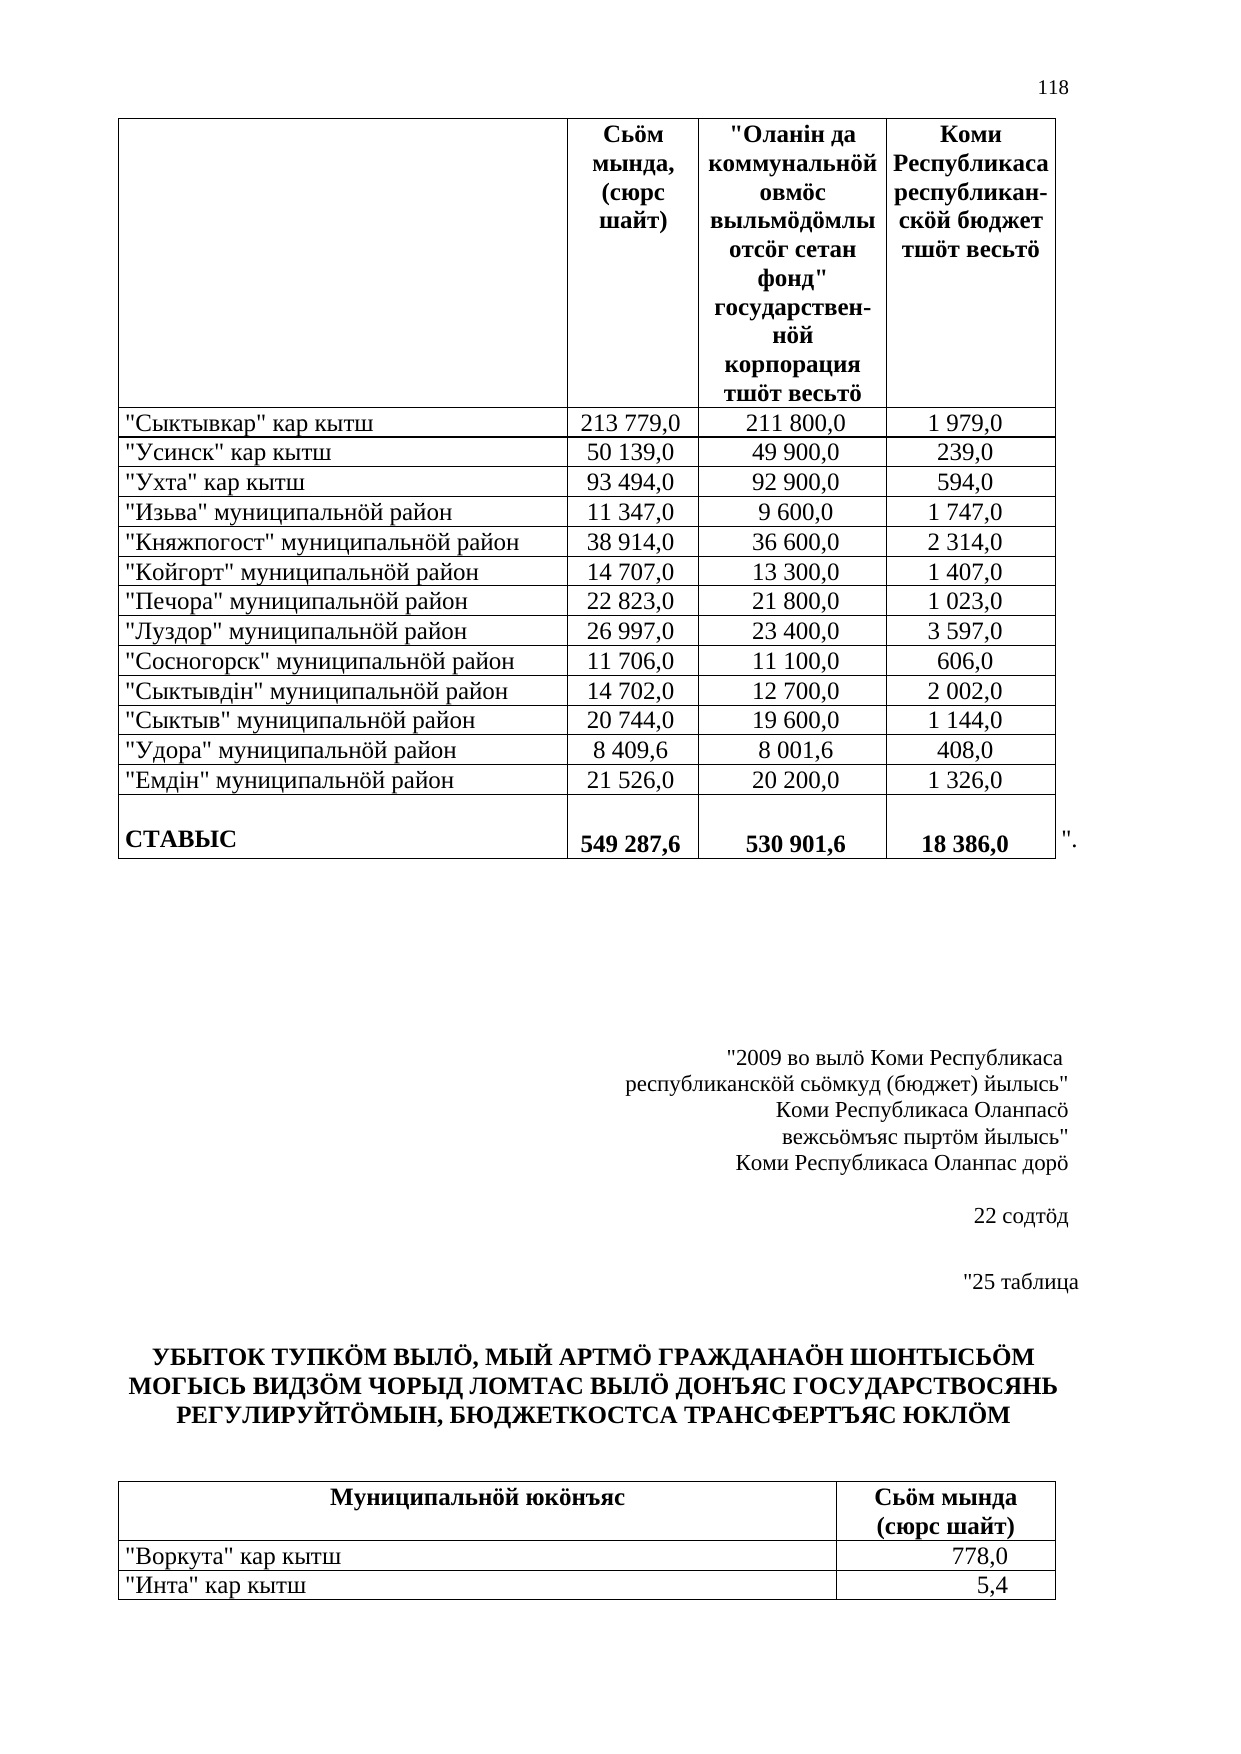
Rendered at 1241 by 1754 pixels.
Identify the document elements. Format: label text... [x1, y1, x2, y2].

table_cell 8 409,6 [568, 735, 698, 764]
table_cell 3 597,0 [887, 616, 1055, 645]
table_cell "Княжпогост" муниципальнöй район [119, 527, 567, 556]
table_cell Коми Республикаса республикан- скöй бюджет тшöт весьтö [887, 119, 1055, 407]
table_cell 408,0 [887, 735, 1055, 764]
text вежсьöмъяс пыртöм йылысь" [118, 1123, 1069, 1149]
table_cell [1056, 436, 1093, 466]
table_cell 5,4 [837, 1571, 1055, 1599]
table_cell "Сосногорск" муниципальнöй район [119, 646, 567, 675]
table_cell [1056, 1570, 1093, 1599]
table_cell "Сыктыв" муниципальнöй район [119, 706, 567, 734]
table_cell [1056, 675, 1093, 704]
table_cell 239,0 [887, 438, 1055, 466]
table_cell 11 347,0 [568, 497, 698, 526]
table_cell 49 900,0 [699, 438, 886, 466]
table_cell [1056, 645, 1093, 675]
table_cell "Усинск" кар кытш [119, 438, 567, 466]
table_cell [1056, 705, 1093, 734]
table_cell 92 900,0 [699, 467, 886, 496]
table_cell 1 144,0 [887, 706, 1055, 734]
table_cell "Луздор" муниципальнöй район [119, 616, 567, 645]
table_cell [1056, 496, 1093, 526]
table_header Муниципальнöй юкöнъяс [119, 1482, 836, 1540]
table_cell 213 779,0 [568, 408, 698, 436]
table_cell "Воркута" кар кытш [119, 1541, 836, 1569]
table_cell 606,0 [887, 646, 1055, 675]
table_header Сьöм мында, (сюрс шайт) [568, 119, 698, 407]
table_cell 1 023,0 [887, 586, 1055, 615]
table_cell 23 400,0 [699, 616, 886, 645]
table_cell 14 707,0 [568, 557, 698, 585]
table_cell [1056, 1540, 1093, 1569]
table_cell 8 001,6 [699, 735, 886, 764]
table_cell 11 100,0 [699, 646, 886, 675]
table_cell 20 744,0 [568, 706, 698, 734]
table_cell 93 494,0 [568, 467, 698, 496]
table_cell 778,0 [837, 1541, 1055, 1569]
table_cell [1056, 585, 1093, 615]
table_cell 1 407,0 [887, 557, 1055, 585]
table_cell СТАВЫС [119, 795, 567, 858]
table_cell 9 600,0 [699, 497, 886, 526]
table_header [119, 119, 567, 407]
table_cell 13 300,0 [699, 557, 886, 585]
text Коми Республикаса Оланпасö [118, 1096, 1069, 1123]
table_cell 2 002,0 [887, 676, 1055, 704]
table_cell [1056, 764, 1093, 794]
table_cell [1056, 615, 1093, 645]
table_cell 1 979,0 [887, 408, 1055, 436]
table_cell 38 914,0 [568, 527, 698, 556]
table_header Сьöм мында (сюрс шайт) [837, 1482, 1055, 1540]
table_cell ". [1056, 794, 1093, 858]
table_cell 1 747,0 [887, 497, 1055, 526]
table_cell 2 314,0 [887, 527, 1055, 556]
text 22 содтöд [118, 1202, 1069, 1228]
table_cell 21 526,0 [568, 765, 698, 794]
table_cell "Изьва" муниципальнöй район [119, 497, 567, 526]
table_cell 1 326,0 [887, 765, 1055, 794]
text Коми Республикаса Оланпас дорö [118, 1149, 1069, 1176]
table_cell [1056, 466, 1093, 496]
table_cell 20 200,0 [699, 765, 886, 794]
table_cell "Сыктывдiн" муниципальнöй район [119, 676, 567, 704]
text "25 таблица [118, 1268, 1079, 1294]
table_cell [1056, 118, 1093, 407]
table_cell "Койгорт" муниципальнöй район [119, 557, 567, 585]
table_cell "Удора" муниципальнöй район [119, 735, 567, 764]
table_cell 26 997,0 [568, 616, 698, 645]
text республиканскöй сьöмкуд (бюджет) йылысь" [118, 1070, 1069, 1096]
table_cell 21 800,0 [699, 586, 886, 615]
table_cell "Ухта" кар кытш [119, 467, 567, 496]
table_cell "Сыктывкар" кар кытш [119, 408, 567, 436]
table_cell 11 706,0 [568, 646, 698, 675]
text УБЫТОК ТУПКÖМ ВЫЛÖ, МЫЙ АРТМÖ ГРАЖДАНАÖН ШОНТЫСЬÖМ МОГЫСЬ ВИДЗÖМ ЧОРЫД ЛОМТАС ВЫЛÖ ДОНЪЯС ГОСУДАРСТВОСЯНЬ РЕГУЛИРУЙТÖМЫН, БЮДЖЕТКОСТСА ТРАНСФЕРТЪЯС ЮКЛÖМ [118, 1342, 1069, 1428]
table_cell 18 386,0 [887, 795, 1055, 858]
table_cell 530 901,6 [699, 795, 886, 858]
table_cell [1056, 407, 1093, 436]
table_cell [1056, 734, 1093, 764]
table_cell 50 139,0 [568, 438, 698, 466]
table_cell 594,0 [887, 467, 1055, 496]
table_cell 549 287,6 [568, 795, 698, 858]
table_cell 36 600,0 [699, 527, 886, 556]
text "2009 во вылö Коми Республикаса [118, 1044, 1069, 1070]
table_cell "Оланін да коммунальнöй овмöс выльмöдöмлы отсöг сетан фонд" государствен-нöй корпорация тшöт весьтö [699, 119, 886, 407]
table_cell [1056, 526, 1093, 556]
table_cell 12 700,0 [699, 676, 886, 704]
table_cell [1056, 556, 1093, 585]
table_cell 19 600,0 [699, 706, 886, 734]
table_cell "Печора" муниципальнöй район [119, 586, 567, 615]
table_cell 22 823,0 [568, 586, 698, 615]
table_cell 14 702,0 [568, 676, 698, 704]
table_header [1056, 1481, 1093, 1540]
table_cell 211 800,0 [699, 408, 886, 436]
table_cell "Емдiн" муниципальнöй район [119, 765, 567, 794]
